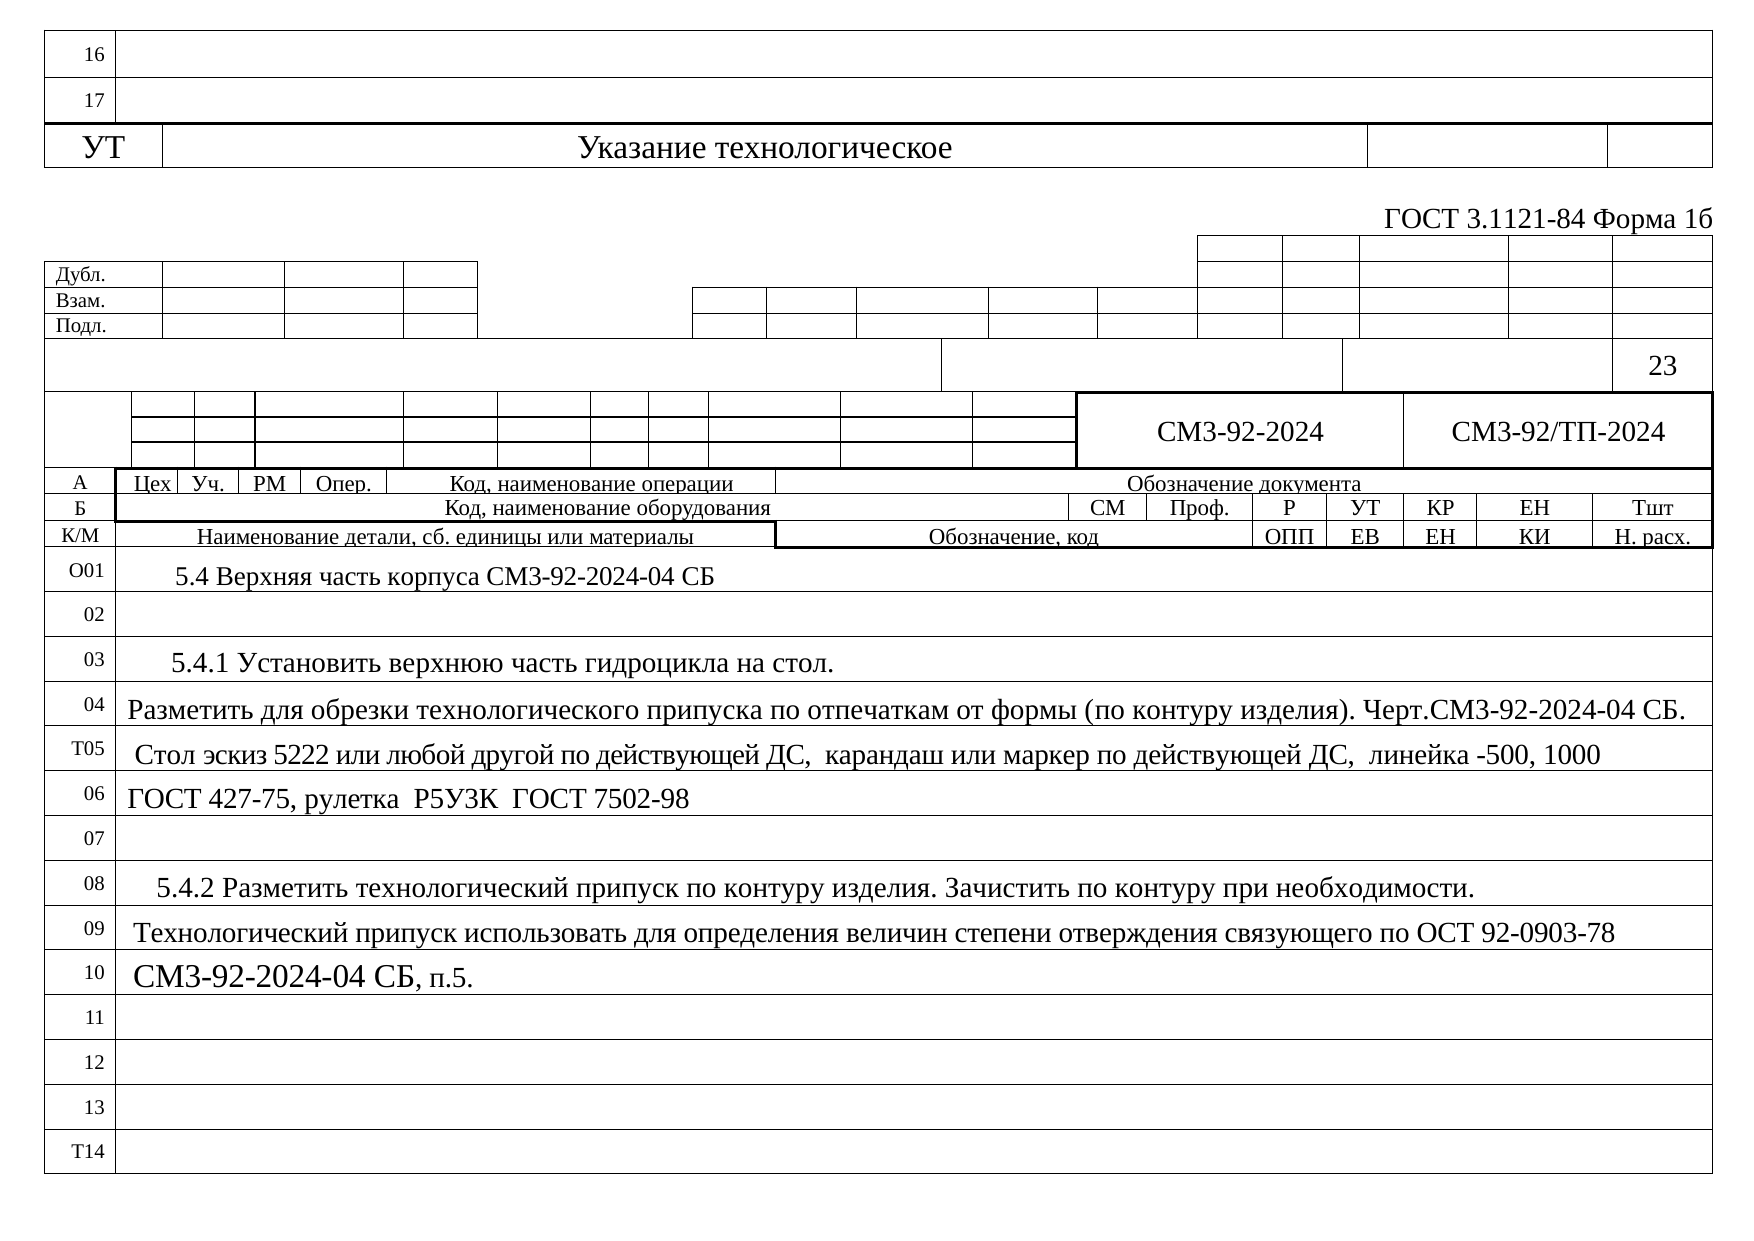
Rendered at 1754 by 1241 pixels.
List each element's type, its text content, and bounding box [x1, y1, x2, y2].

table_cell [693, 288, 766, 312]
table_cell Н. расх. [1593, 521, 1711, 546]
table_cell СМ3-92-2024 [1078, 394, 1403, 467]
table_cell [478, 261, 692, 287]
table_cell [973, 443, 1075, 467]
table_header [1283, 236, 1359, 261]
table_cell ОПП [1253, 521, 1326, 546]
table_header [44, 235, 1197, 261]
table_cell [163, 262, 284, 287]
table_cell Уч. [178, 470, 238, 493]
table_cell [709, 392, 840, 416]
table_cell 5.4.1 Установить верхнюю часть гидроцикла на стол. [116, 637, 1712, 681]
table_cell 13 [45, 1085, 115, 1128]
table_cell [591, 418, 648, 441]
table_cell [116, 816, 1712, 860]
table_cell [163, 288, 284, 312]
table_cell [256, 418, 403, 441]
table_cell 23 [1613, 339, 1712, 391]
table_cell 16 [45, 31, 115, 77]
table_cell [767, 288, 856, 312]
table_cell [1283, 262, 1359, 287]
table_cell 09 [45, 906, 115, 949]
table_header [1509, 236, 1612, 261]
table_cell [132, 392, 194, 416]
table_cell [857, 288, 988, 312]
table_cell Б [45, 494, 114, 520]
table_cell [1360, 288, 1508, 312]
table_cell [591, 392, 648, 416]
table_cell Тшт [1593, 494, 1711, 520]
table_cell Код, наименование оборудования [117, 494, 1068, 520]
table_header [1613, 236, 1712, 261]
table_cell [989, 314, 1097, 338]
table_cell [132, 418, 194, 441]
table_cell [498, 418, 590, 441]
table_cell 02 [45, 592, 115, 636]
table_cell ЕН [1477, 494, 1592, 520]
table_cell [404, 262, 477, 287]
table_cell 06 [45, 771, 115, 815]
table_cell [1098, 288, 1197, 312]
table_cell [973, 392, 1075, 416]
table_cell T14 [45, 1130, 115, 1173]
table_cell [1509, 288, 1612, 312]
table_cell СМ3-92/ТП-2024 [1404, 394, 1711, 467]
table_cell Обозначение документа [776, 470, 1711, 493]
table_cell [404, 314, 477, 338]
table_cell [591, 443, 648, 467]
table_cell [256, 443, 403, 467]
table_cell [404, 288, 477, 312]
table_cell Код, наименование операции [387, 470, 775, 493]
table_cell [709, 443, 840, 467]
table_cell [1360, 262, 1508, 287]
table_cell [285, 262, 403, 287]
table_cell [116, 995, 1712, 1039]
table_cell [841, 418, 972, 441]
table_cell [841, 443, 972, 467]
table_cell 10 [45, 950, 115, 994]
table_cell 12 [45, 1040, 115, 1084]
table_cell [285, 314, 403, 338]
table_cell [195, 418, 254, 441]
table_cell [163, 314, 284, 338]
table_cell [1198, 314, 1282, 338]
table_cell [709, 418, 840, 441]
table_cell [1198, 262, 1282, 287]
table_cell [857, 261, 989, 287]
table_header [1198, 236, 1282, 261]
table_cell Подл. [45, 314, 162, 338]
table_cell [649, 392, 708, 416]
table_cell [116, 1130, 1712, 1173]
table_cell [1509, 262, 1612, 287]
table_cell [1368, 125, 1607, 167]
table_cell [841, 392, 972, 416]
table_cell [195, 392, 254, 416]
table_cell КИ [1477, 521, 1592, 546]
table_cell [478, 287, 692, 338]
table_cell [1613, 288, 1712, 312]
table_cell Опер. [301, 470, 386, 493]
table_cell [116, 1040, 1712, 1084]
table_cell [195, 443, 254, 467]
table_cell [1360, 314, 1508, 338]
table_cell Указание технологическое [163, 125, 1367, 167]
table_cell [649, 418, 708, 441]
table_cell 17 [45, 78, 115, 122]
table_cell [857, 314, 988, 338]
table_cell ЕН [1404, 521, 1476, 546]
table_cell [1613, 314, 1712, 338]
table_cell 11 [45, 995, 115, 1039]
table_cell [285, 288, 403, 312]
table_cell СМ3-92-2024-04 СБ, п.5. [116, 950, 1712, 994]
table_cell Взам. [45, 288, 162, 312]
table_cell [45, 392, 131, 467]
table_cell [1098, 314, 1197, 338]
table_cell [767, 314, 856, 338]
table_cell РМ [239, 470, 300, 493]
table_cell [116, 78, 1712, 122]
table_cell 04 [45, 682, 115, 725]
table_cell Цех [117, 470, 177, 493]
table_cell 03 [45, 637, 115, 681]
table_cell [404, 443, 497, 467]
table_cell [404, 418, 497, 441]
table_cell [1343, 339, 1612, 391]
text ГОСТ 3.1121-84 Форма 1б [74, 202, 1713, 235]
table_cell [1098, 261, 1197, 287]
table_cell А [45, 468, 114, 493]
table_cell Разметить для обрезки технологического припуска по отпечаткам от формы (по контуру изделия). Черт.СМ3-92-2024-04 СБ. [116, 682, 1712, 725]
table_cell Р [1253, 494, 1326, 520]
table_cell [693, 261, 767, 287]
table_cell 5.4.2 Разметить технологический припуск по контуру изделия. Зачистить по контуру при необходимости. [116, 861, 1712, 904]
table_cell Наименование детали, сб. единицы или материалы [116, 523, 774, 546]
table_cell [498, 392, 590, 416]
table_cell [1198, 288, 1282, 312]
table_cell 5.4 Верхняя часть корпуса СМ3-92-2024-04 СБ [116, 547, 1712, 591]
table_cell Технологический припуск использовать для определения величин степени отверждения связующего по ОСТ 92-0903-78 [116, 906, 1712, 949]
table_cell [1509, 314, 1612, 338]
table_cell Обозначение, код [777, 521, 1252, 546]
table_cell [498, 443, 590, 467]
table_cell [649, 443, 708, 467]
table_cell ЕВ [1327, 521, 1403, 546]
table_cell УТ [1327, 494, 1403, 520]
table_cell [973, 418, 1075, 441]
table_cell [942, 339, 1342, 391]
table_cell [132, 443, 194, 467]
table_cell ГОСТ 427-75, рулетка Р5У3К ГОСТ 7502-98 [116, 771, 1712, 815]
table_cell [116, 31, 1712, 77]
table_cell СМ [1069, 494, 1146, 520]
table_cell T05 [45, 726, 115, 770]
table_cell [989, 261, 1098, 287]
table_cell [45, 339, 941, 391]
table_cell [404, 392, 497, 416]
table_cell [1283, 314, 1359, 338]
table_cell О01 [45, 547, 115, 591]
table_cell К/М [45, 521, 115, 546]
table_cell [989, 288, 1097, 312]
table_cell 07 [45, 816, 115, 860]
table_cell Стол эскиз 5222 или любой другой по действующей ДС, карандаш или маркер по действующей ДС, линейка -500, 1000 [116, 726, 1712, 770]
table_cell [767, 261, 857, 287]
table_cell [1283, 288, 1359, 312]
table_cell [116, 592, 1712, 636]
table_cell УТ [45, 125, 162, 167]
table_cell [1613, 262, 1712, 287]
table_cell [1608, 125, 1712, 167]
table_cell [693, 314, 766, 338]
table_cell 08 [45, 861, 115, 904]
table_cell Проф. [1147, 494, 1252, 520]
table_cell [116, 1085, 1712, 1128]
table_cell КР [1404, 494, 1476, 520]
table_header [1360, 236, 1508, 261]
table_cell [256, 392, 403, 416]
table_cell Дубл. [45, 262, 162, 287]
